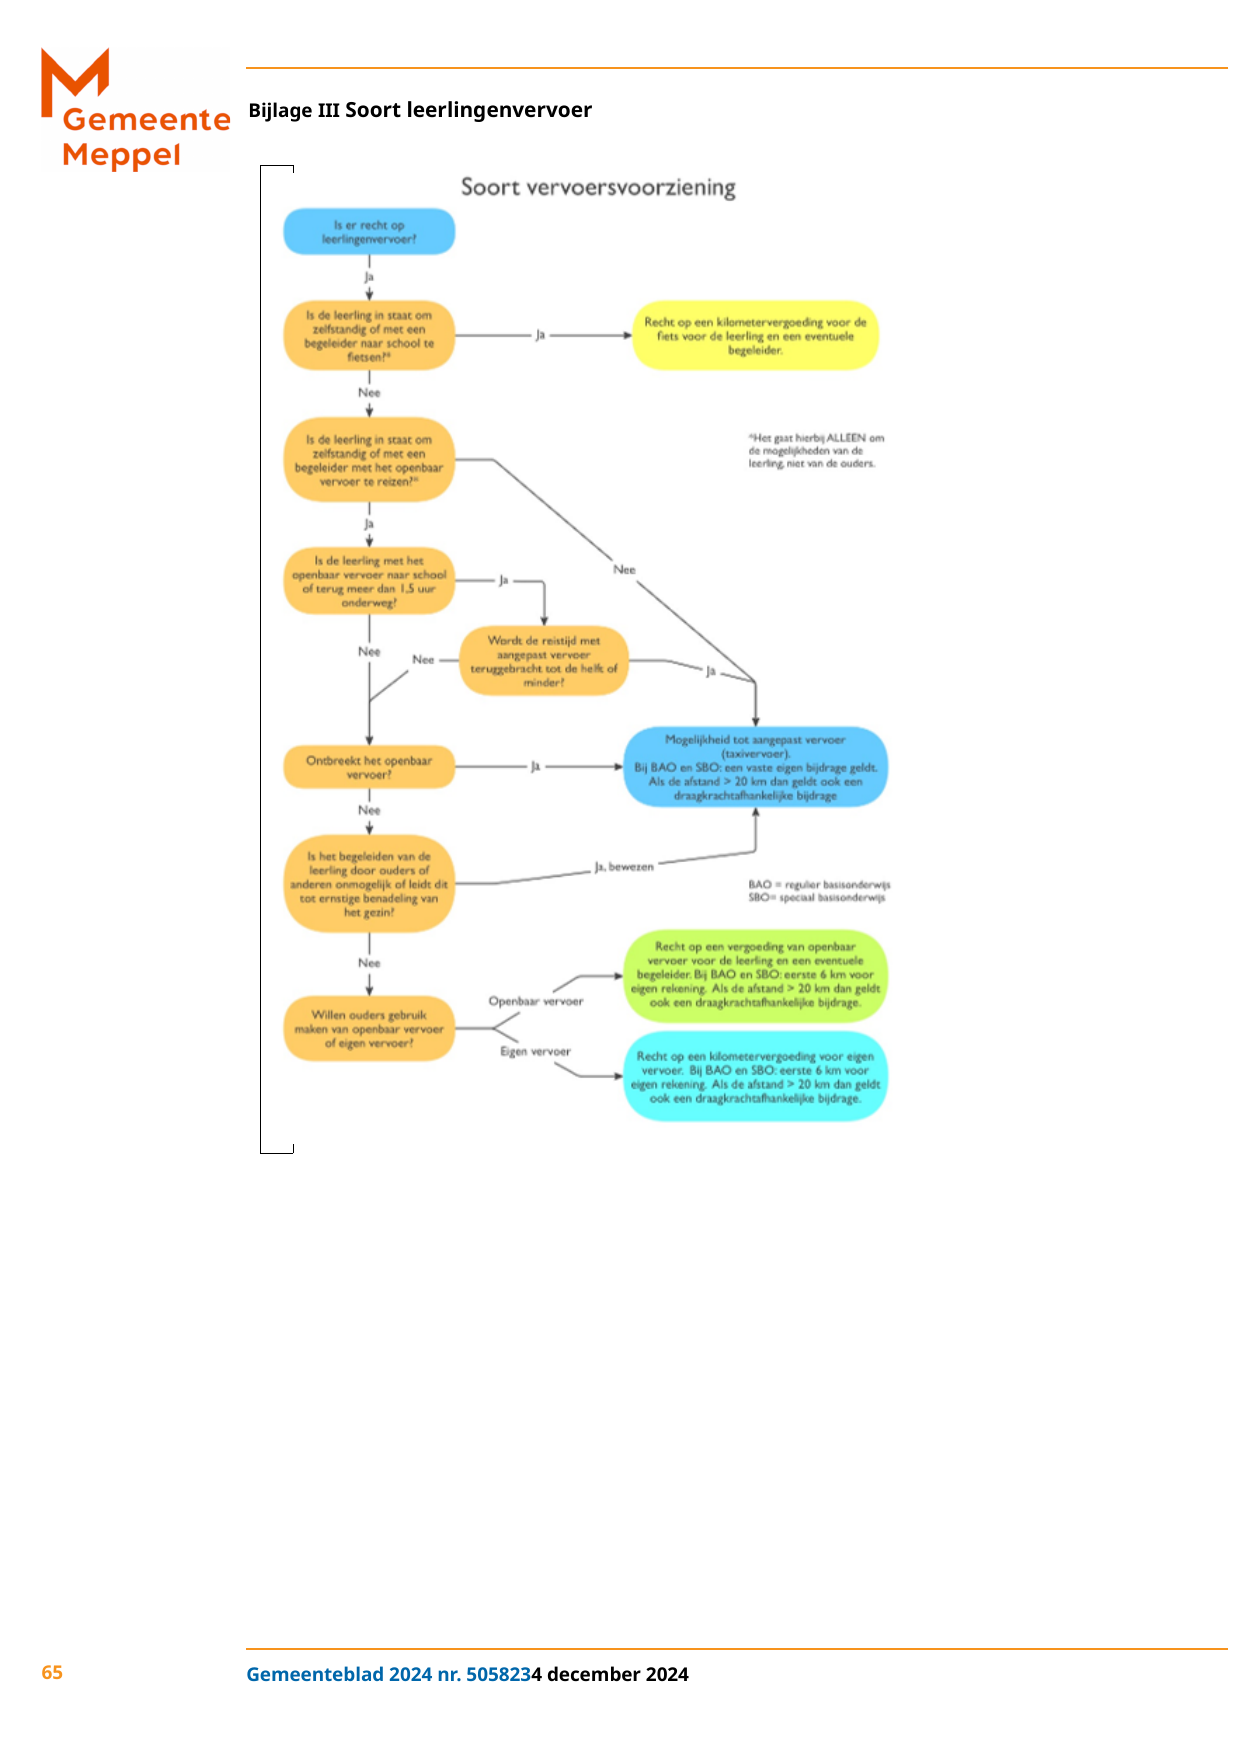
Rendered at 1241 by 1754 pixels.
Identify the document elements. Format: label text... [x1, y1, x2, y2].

text Bijlage III Soort leerlingenvervoer [248, 95, 1152, 123]
picture [41, 47, 231, 172]
picture [268, 173, 918, 1144]
